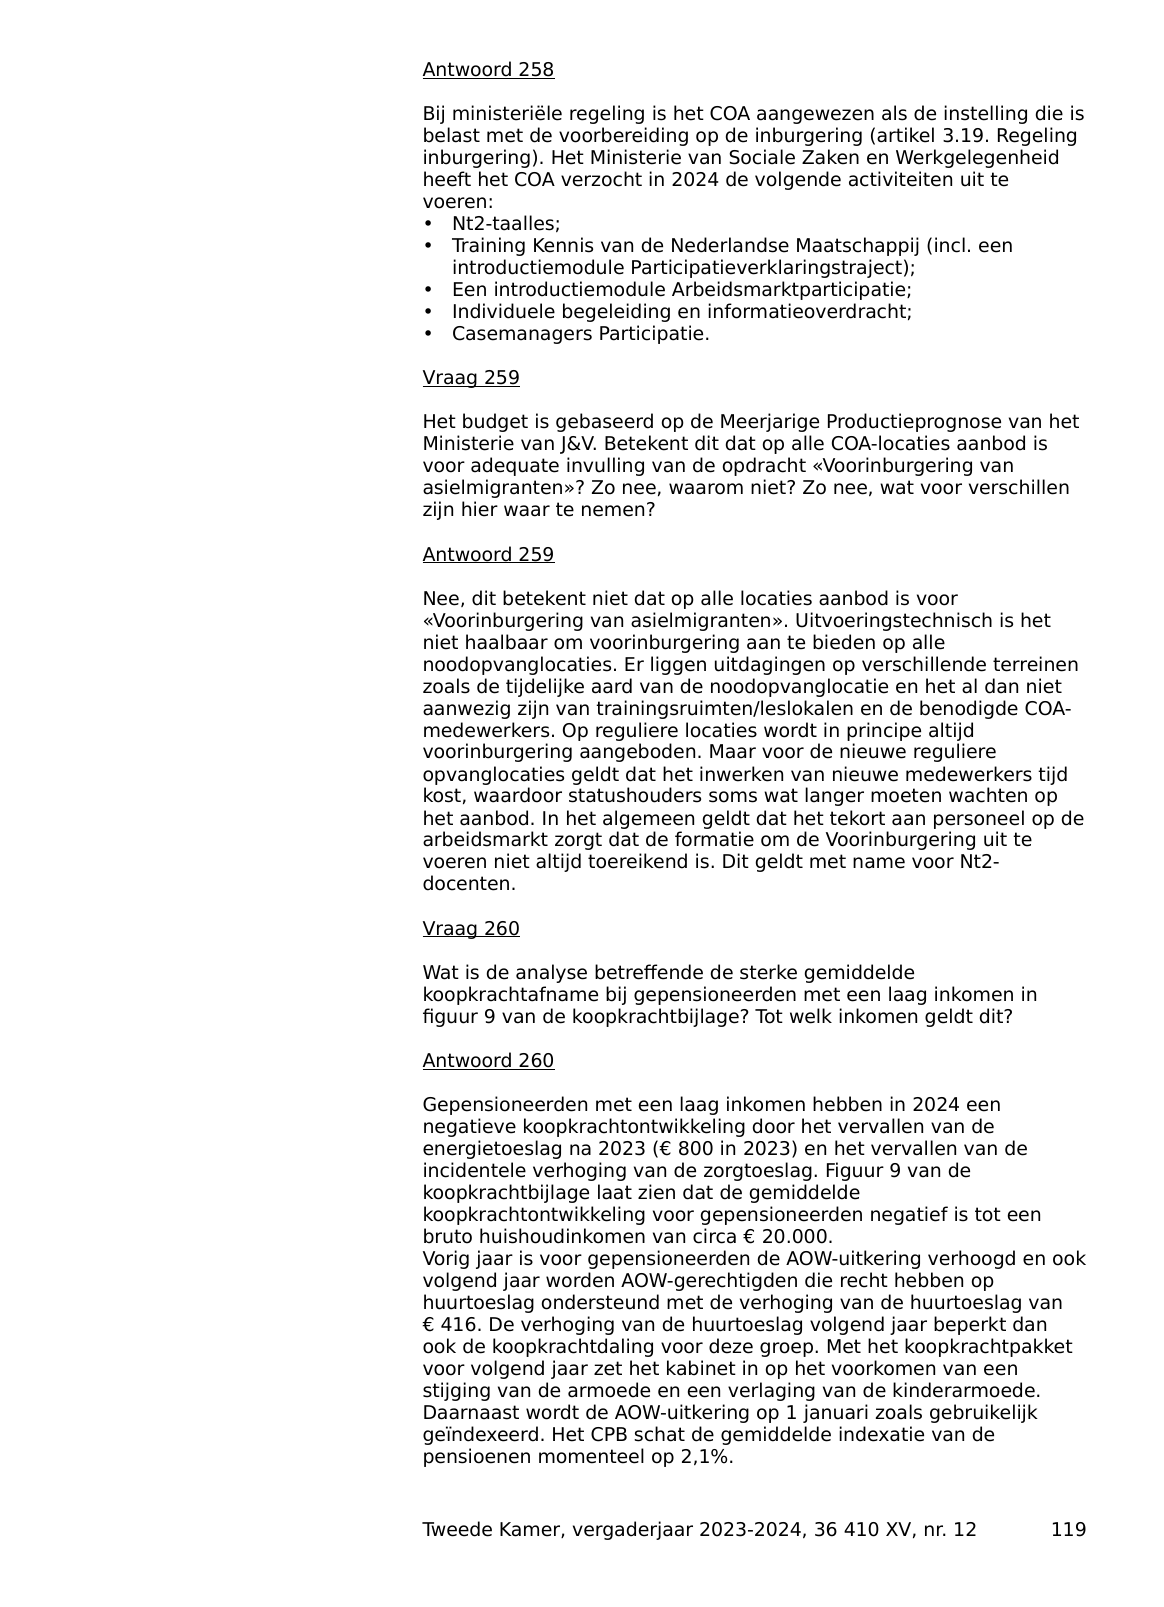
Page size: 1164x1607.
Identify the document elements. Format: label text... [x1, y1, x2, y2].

text • Individuele begeleiding en informatieoverdracht; [422, 301, 1087, 323]
subtitle Antwoord 259 [422, 543, 1087, 565]
text Gepensioneerden met een laag inkomen hebben in 2024 een negatieve koopkrachtontwikkeling door het vervallen van de energietoeslag na 2023 (€ 800 in 2023) en het vervallen van de incidentele verhoging van de zorgtoeslag. Figuur 9 van de koopkrachtbijlage laat zien dat de gemiddelde koopkrachtontwikkeling voor gepensioneerden negatief is tot een bruto huishoudinkomen van circa € 20.000. [422, 1094, 1087, 1248]
subtitle Vraag 259 [422, 367, 1087, 389]
text Nee, dit betekent niet dat op alle locaties aanbod is voor «Voorinburgering van asielmigranten». Uitvoeringstechnisch is het niet haalbaar om voorinburgering aan te bieden op alle noodopvanglocaties. Er liggen uitdagingen op verschillende terreinen zoals de tijdelijke aard van de noodopvanglocatie en het al dan niet aanwezig zijn van trainingsruimten/leslokalen en de benodigde COA-medewerkers. Op reguliere locaties wordt in principe altijd voorinburgering aangeboden. Maar voor de nieuwe reguliere opvanglocaties geldt dat het inwerken van nieuwe medewerkers tijd kost, waardoor statushouders soms wat langer moeten wachten op het aanbod. In het algemeen geldt dat het tekort aan personeel op de arbeidsmarkt zorgt dat de formatie om de Voorinburgering uit te voeren niet altijd toereikend is. Dit geldt met name voor Nt2-docenten. [422, 588, 1087, 895]
text • Een introductiemodule Arbeidsmarktparticipatie; [422, 279, 1087, 301]
text Het budget is gebaseerd op de Meerjarige Productieprognose van het Ministerie van J&V. Betekent dit dat op alle COA-locaties aanbod is voor adequate invulling van de opdracht «Voorinburgering van asielmigranten»? Zo nee, waarom niet? Zo nee, wat voor verschillen zijn hier waar te nemen? [422, 411, 1087, 521]
text • Casemanagers Participatie. [422, 323, 1087, 345]
subtitle Antwoord 260 [422, 1050, 1087, 1072]
text Bij ministeriële regeling is het COA aangewezen als de instelling die is belast met de voorbereiding op de inburgering (artikel 3.19. Regeling inburgering). Het Ministerie van Sociale Zaken en Werkgelegenheid heeft het COA verzocht in 2024 de volgende activiteiten uit te voeren: [422, 103, 1087, 213]
text • Training Kennis van de Nederlandse Maatschappij (incl. een introductiemodule Participatieverklaringstraject); [422, 235, 1087, 279]
subtitle Vraag 260 [422, 917, 1087, 939]
text Wat is de analyse betreffende de sterke gemiddelde koopkrachtafname bij gepensioneerden met een laag inkomen in figuur 9 van de koopkrachtbijlage? Tot welk inkomen geldt dit? [422, 962, 1087, 1028]
subtitle Antwoord 258 [422, 59, 1087, 81]
text Vorig jaar is voor gepensioneerden de AOW-uitkering verhoogd en ook volgend jaar worden AOW-gerechtigden die recht hebben op huurtoeslag ondersteund met de verhoging van de huurtoeslag van € 416. De verhoging van de huurtoeslag volgend jaar beperkt dan ook de koopkrachtdaling voor deze groep. Met het koopkrachtpakket voor volgend jaar zet het kabinet in op het voorkomen van een stijging van de armoede en een verlaging van de kinderarmoede. Daarnaast wordt de AOW-uitkering op 1 januari zoals gebruikelijk geïndexeerd. Het CPB schat de gemiddelde indexatie van de pensioenen momenteel op 2,1%. [422, 1248, 1087, 1468]
text • Nt2-taalles; [422, 213, 1087, 235]
